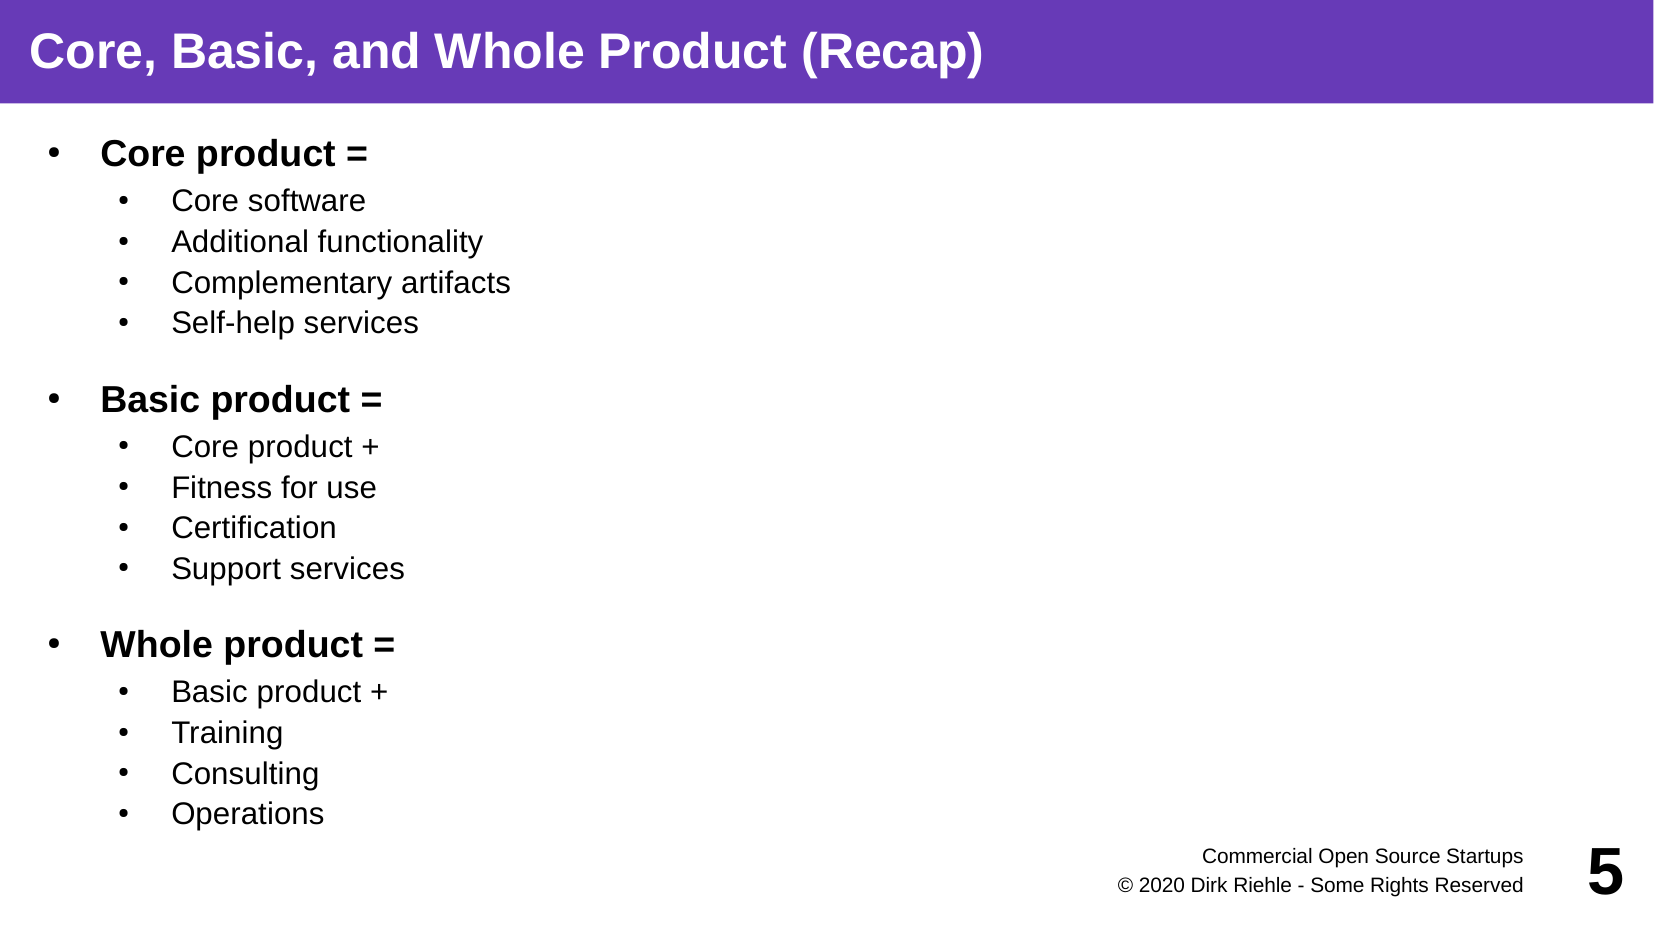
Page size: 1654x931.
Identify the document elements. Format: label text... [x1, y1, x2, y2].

list Core product = Core software Additional functionality Complementary artifacts Self-help services Basic product = Core product + Fitness for use Certification Support services Whole product = Basic product + Training Consulting Operations [29, 132, 1625, 813]
title Core, Basic, and Whole Product (Recap) [0, 0, 1654, 104]
